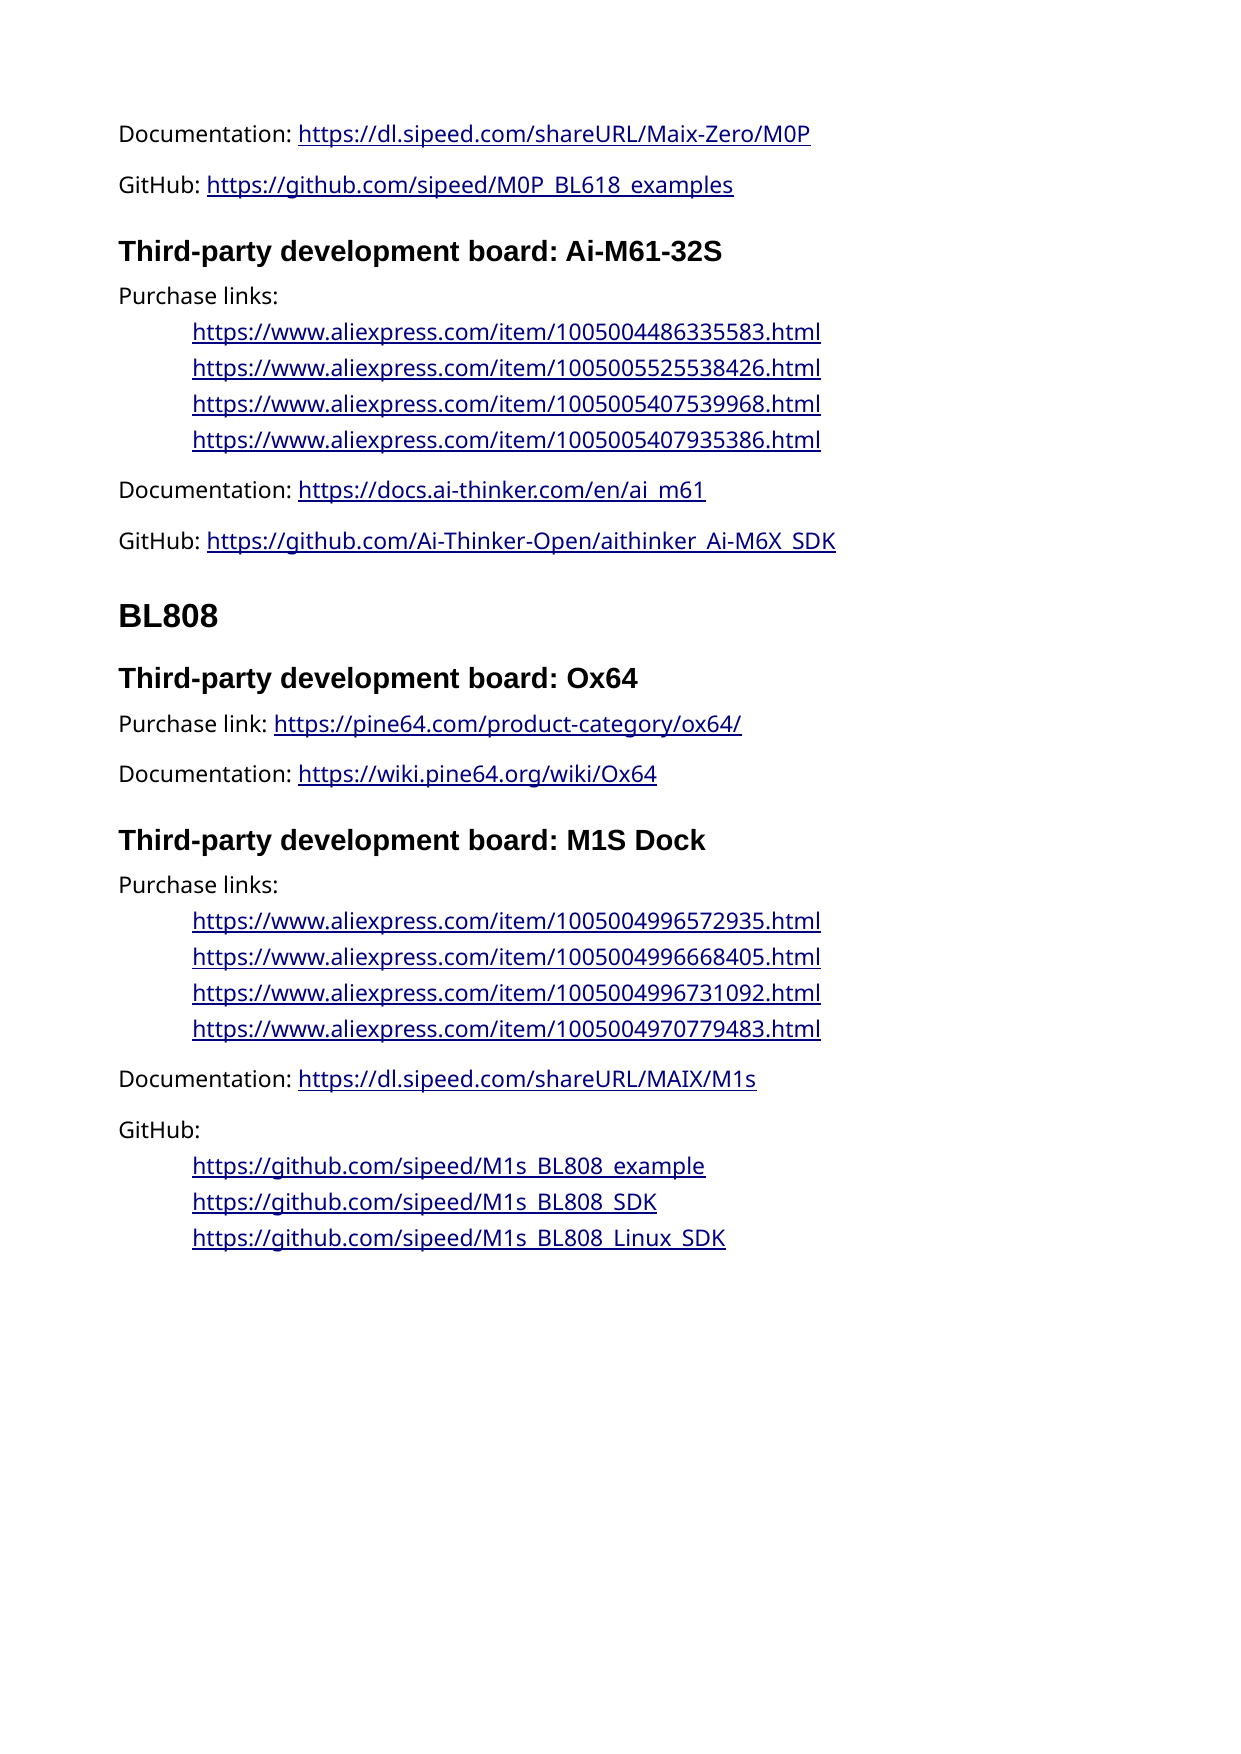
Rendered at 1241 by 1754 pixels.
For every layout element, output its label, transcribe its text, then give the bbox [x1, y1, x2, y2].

text Purchase links: [118, 869, 1122, 900]
text Purchase link: https://pine64.com/product-category/ox64/ [118, 707, 1122, 739]
subtitle BL808 [118, 596, 1122, 634]
text GitHub: [118, 1114, 1122, 1145]
text https://www.aliexpress.com/item/1005004970779483.html [192, 1013, 1122, 1044]
text Documentation: https://docs.ai-thinker.com/en/ai_m61 [118, 474, 1122, 505]
text https://www.aliexpress.com/item/1005004996731092.html [192, 977, 1122, 1008]
text https://github.com/sipeed/M1s_BL808_example [192, 1150, 1122, 1181]
text https://www.aliexpress.com/item/1005004486335583.html [192, 316, 1122, 347]
text GitHub: https://github.com/Ai-Thinker-Open/aithinker_Ai-M6X_SDK [118, 524, 1122, 556]
subtitle Third-party development board: Ai-M61-32S [118, 234, 1122, 267]
text Documentation: https://dl.sipeed.com/shareURL/Maix-Zero/M0P [118, 118, 1122, 149]
subtitle Third-party development board: Ox64 [118, 661, 1122, 695]
text Purchase links: [118, 280, 1122, 311]
text GitHub: https://github.com/sipeed/M0P_BL618_examples [118, 169, 1122, 200]
text https://www.aliexpress.com/item/1005004996572935.html [192, 905, 1122, 936]
text https://github.com/sipeed/M1s_BL808_Linux_SDK [192, 1222, 1122, 1253]
subtitle Third-party development board: M1S Dock [118, 823, 1122, 857]
text Documentation: https://wiki.pine64.org/wiki/Ox64 [118, 758, 1122, 789]
text https://www.aliexpress.com/item/1005005407935386.html [192, 423, 1122, 455]
text Documentation: https://dl.sipeed.com/shareURL/MAIX/M1s [118, 1063, 1122, 1095]
text https://www.aliexpress.com/item/1005004996668405.html [192, 941, 1122, 972]
text https://github.com/sipeed/M1s_BL808_SDK [192, 1186, 1122, 1217]
text https://www.aliexpress.com/item/1005005407539968.html [192, 388, 1122, 419]
text https://www.aliexpress.com/item/1005005525538426.html [192, 352, 1122, 383]
